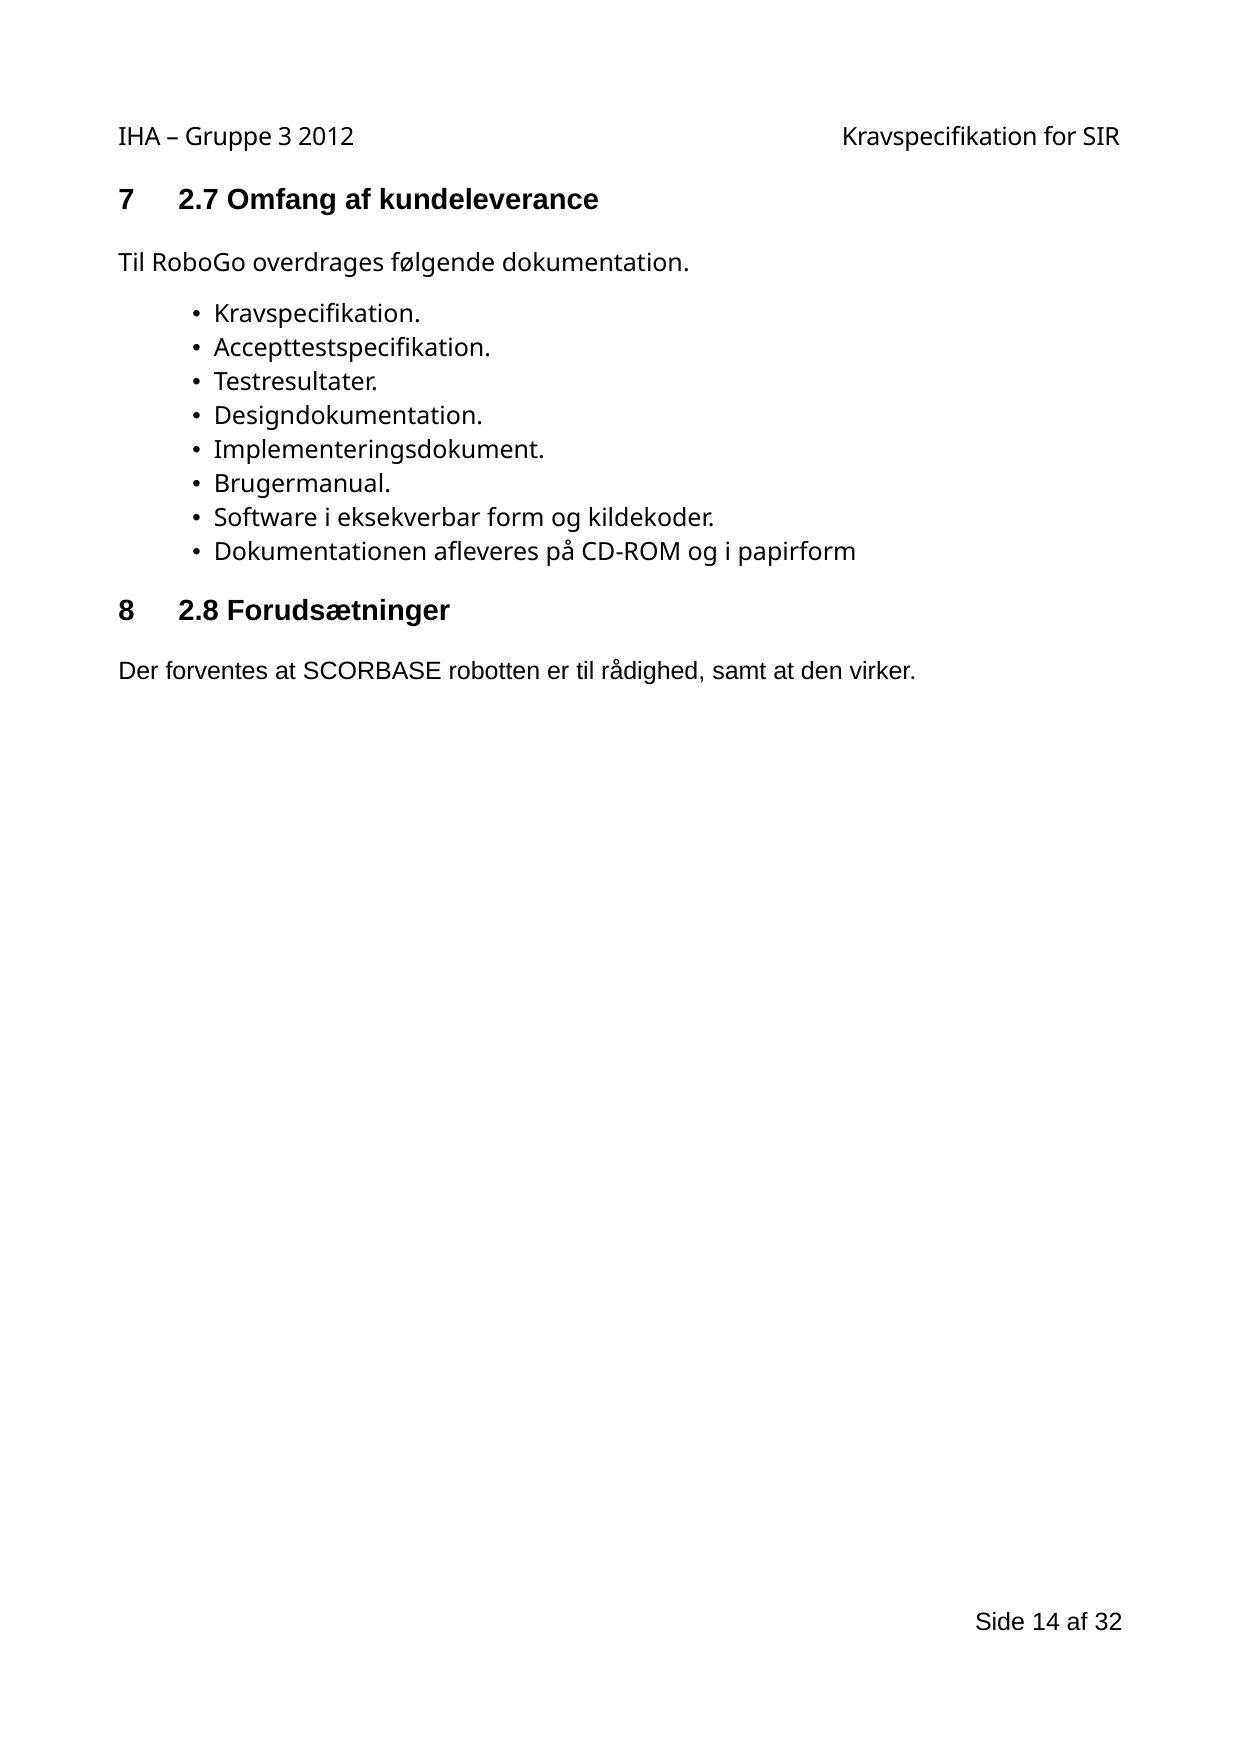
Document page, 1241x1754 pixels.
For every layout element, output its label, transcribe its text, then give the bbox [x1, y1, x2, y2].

text • Dokumentationen afleveres på CD-ROM og i papirform [192, 534, 1122, 568]
text • Testresultater. [192, 364, 1122, 398]
subtitle 2.7 Omfang af kundeleverance [118, 182, 1122, 215]
text • Implementeringsdokument. [192, 432, 1122, 466]
text • Designdokumentation. [192, 398, 1122, 432]
text • Software i eksekverbar form og kildekoder. [192, 500, 1122, 534]
text • Accepttestspecifikation. [192, 329, 1122, 364]
text Til RoboGo overdrages følgende dokumentation. [118, 244, 1122, 278]
text • Brugermanual. [192, 466, 1122, 500]
text Der forventes at SCORBASE robotten er til rådighed, samt at den virker. [118, 656, 1122, 684]
subtitle 2.8 Forudsætninger [118, 593, 1122, 627]
text • Kravspecifikation. [118, 296, 1122, 329]
